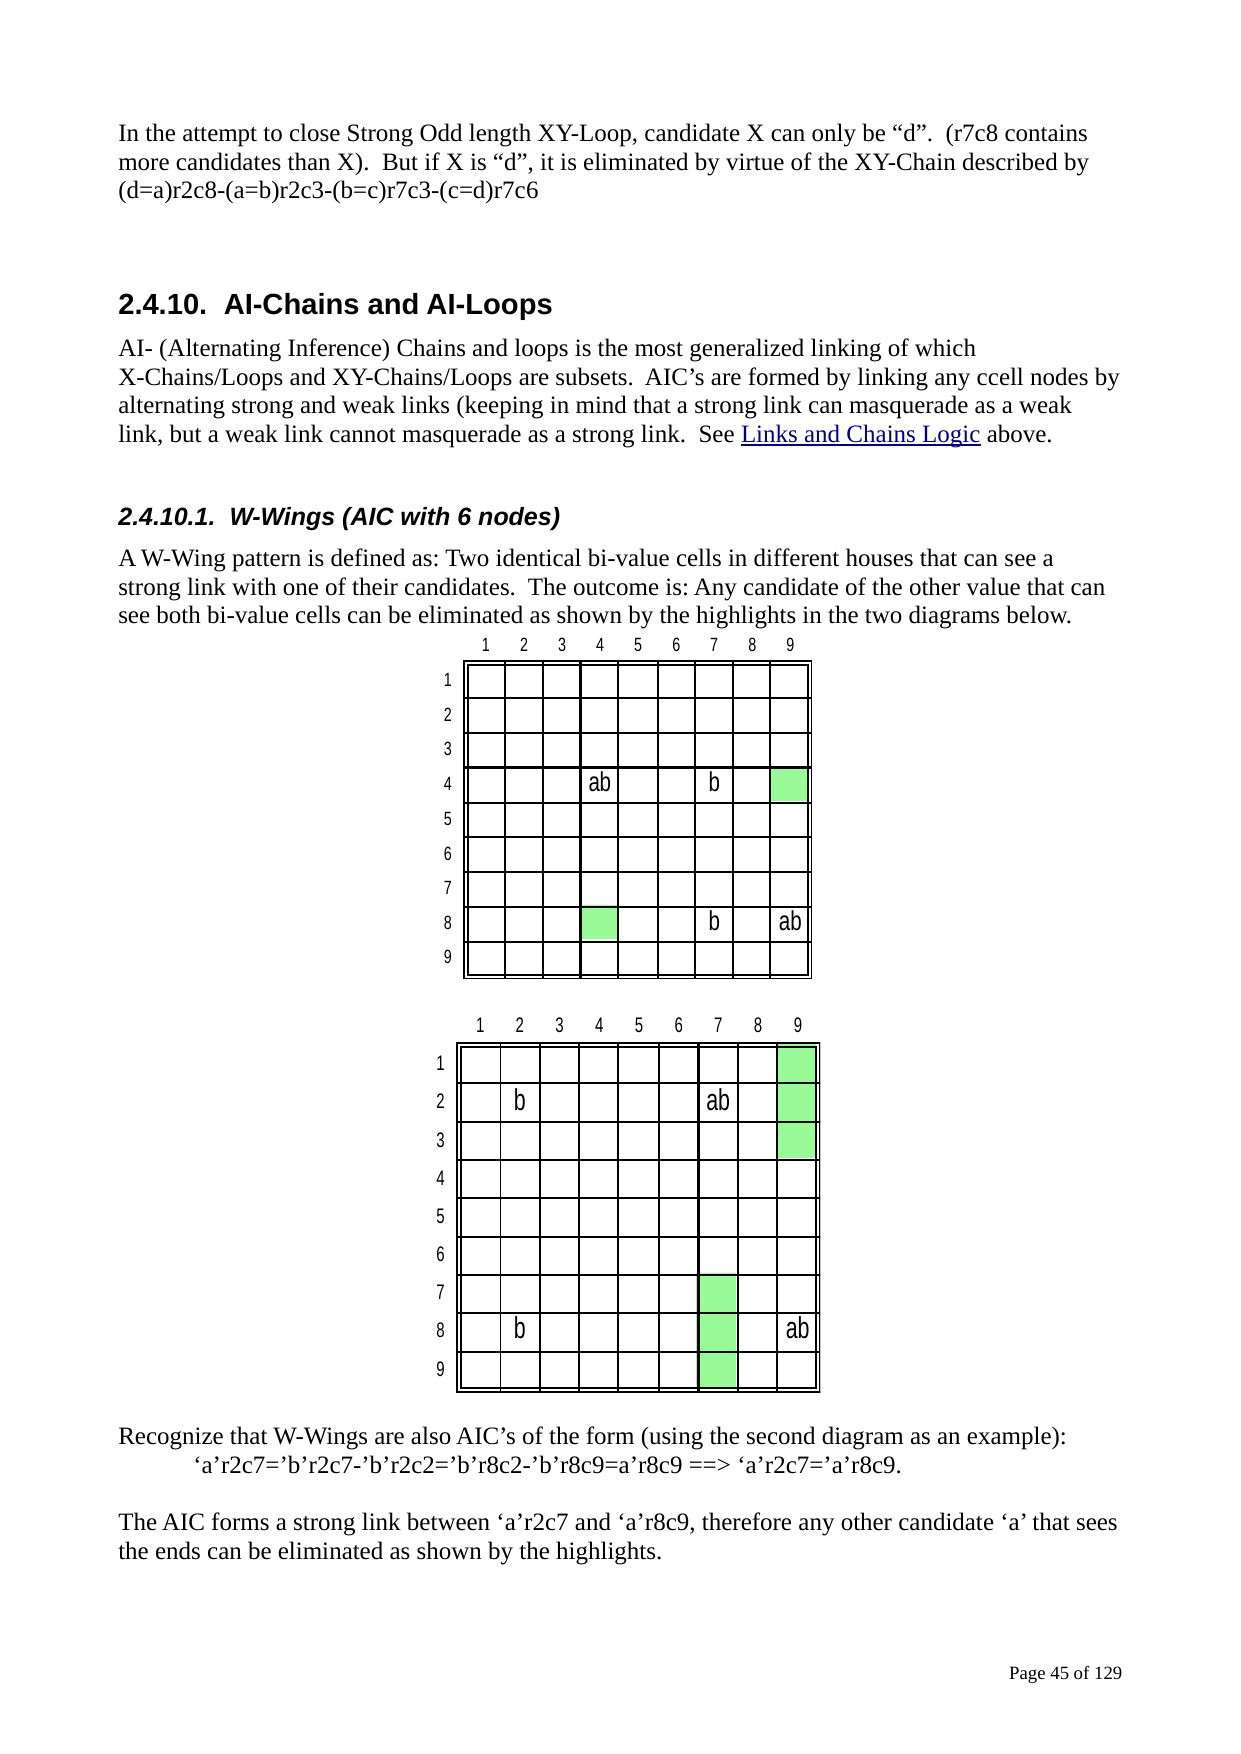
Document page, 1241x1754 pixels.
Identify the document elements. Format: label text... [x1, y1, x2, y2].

text AI- (Alternating Inference) Chains and loops is the most generalized linking of which X-Chains/Loops and XY-Chains/Loops are subsets. AIC’s are formed by linking any ccell nodes by alternating strong and weak links (keeping in mind that a strong link can masquerade as a weak link, but a weak link cannot masquerade as a strong link. See Links and Chains Logic above. [118, 333, 1122, 448]
text ‘a’r2c7=’b’r2c7-’b’r2c2=’b’r8c2-’b’r8c9=a’r8c9 ==> ‘a’r2c7=’a’r8c9. [118, 1450, 1122, 1479]
text In the attempt to close Strong Odd length XY-Loop, candidate X can only be “d”. (r7c8 contains more candidates than X). But if X is “d”, it is eliminated by virtue of the XY-Chain described by (d=a)r2c8-(a=b)r2c3-(b=c)r7c3-(c=d)r7c6 [118, 118, 1122, 204]
subtitle W-Wings (AIC with 6 nodes) [118, 502, 1122, 530]
text The AIC forms a strong link between ‘a’r2c7 and ‘a’r8c9, therefore any other candidate ‘a’ that sees the ends can be eliminated as shown by the highlights. [118, 1507, 1122, 1565]
text A W-Wing pattern is defined as: Two identical bi-value cells in different houses that can see a strong link with one of their candidates. The outcome is: Any candidate of the other value that can see both bi-value cells can be eliminated as shown by the highlights in the two diagrams below. [118, 543, 1122, 629]
subtitle AI-Chains and AI-Loops [118, 287, 1122, 320]
text Recognize that W-Wings are also AIC’s of the form (using the second diagram as an example): [118, 1421, 1122, 1450]
